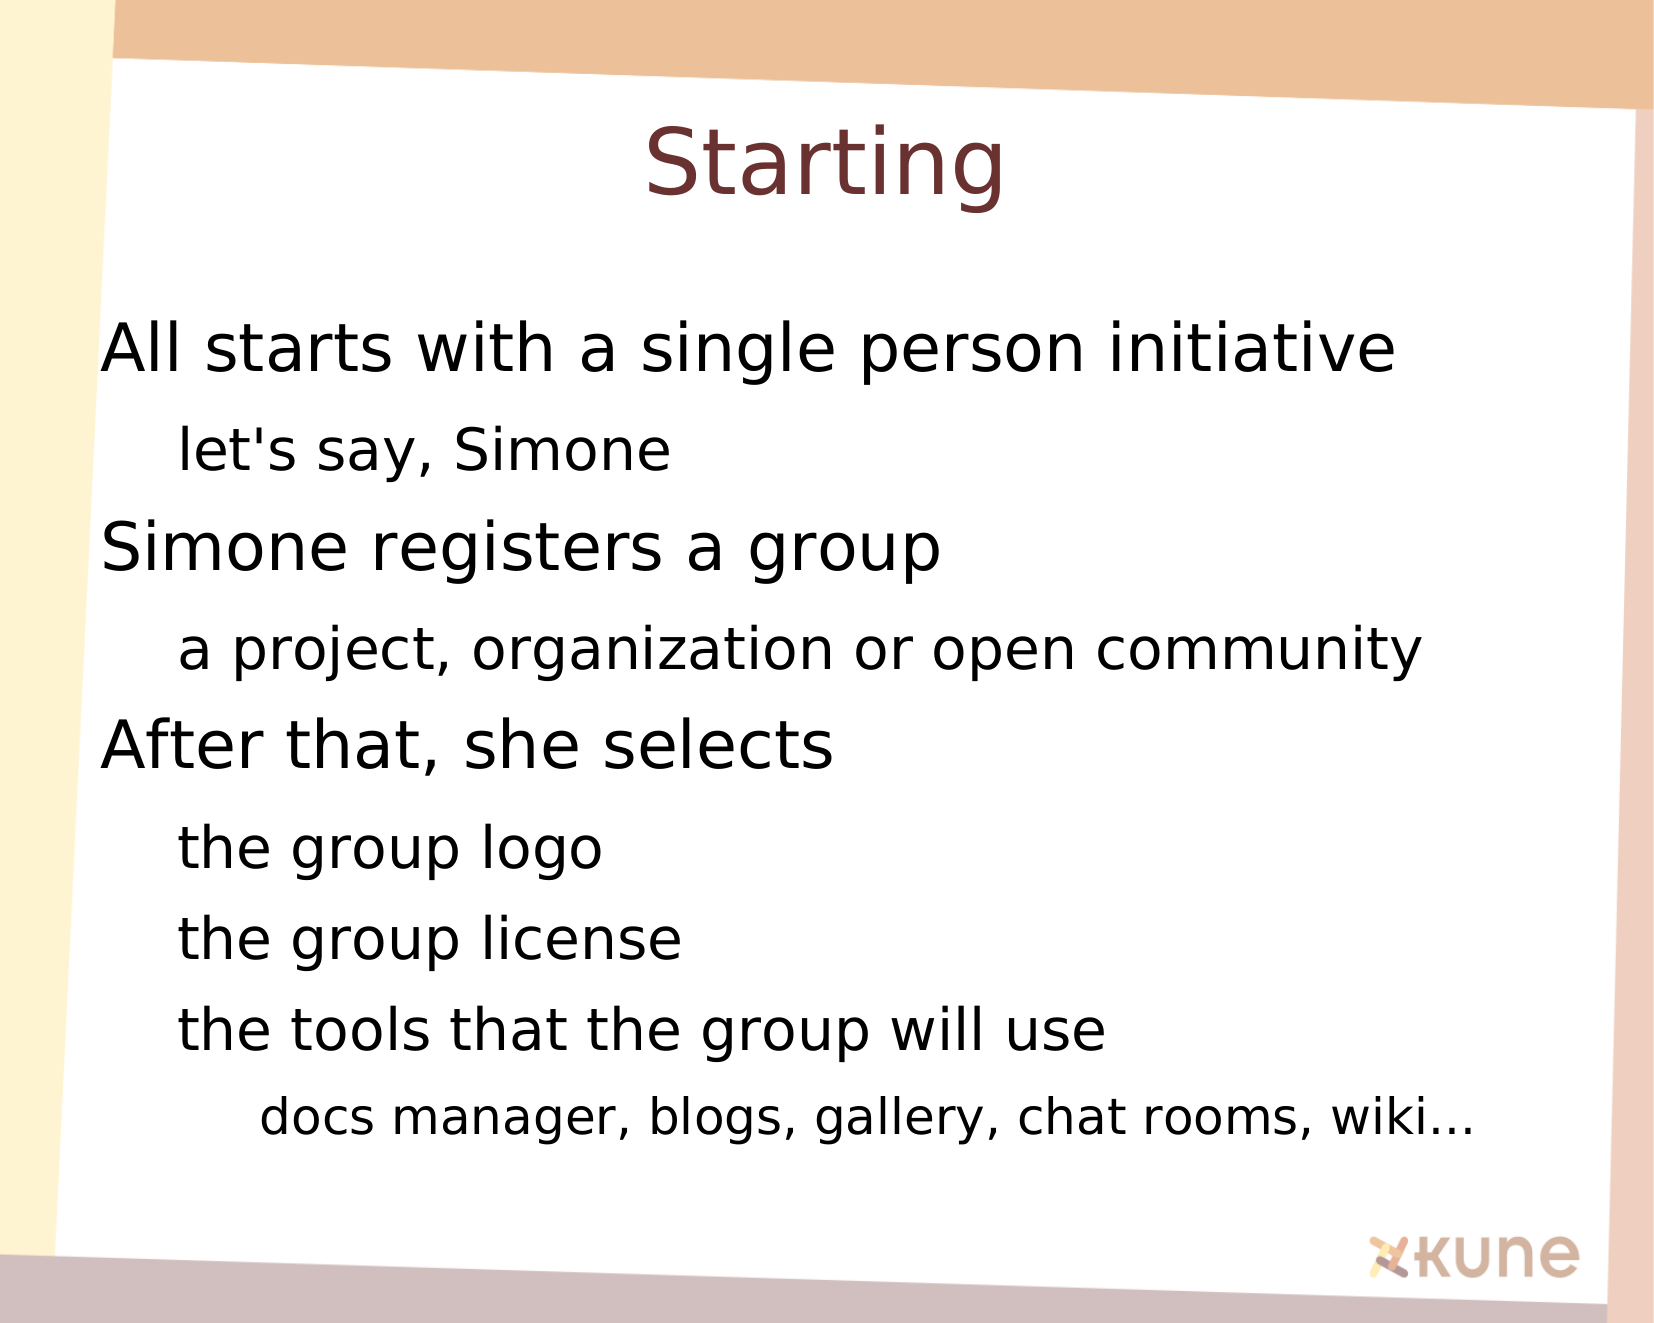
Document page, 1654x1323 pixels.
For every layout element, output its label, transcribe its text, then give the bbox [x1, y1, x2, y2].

title Starting [82, 60, 1571, 266]
list All starts with a single person initiative let's say, Simone Simone registers a group a project, organization or open community After that, she selects the group logo the group license the tools that the group will use docs manager, blogs, gallery, chat rooms, wiki... [82, 309, 1571, 1203]
picture [0, 0, 1654, 1323]
